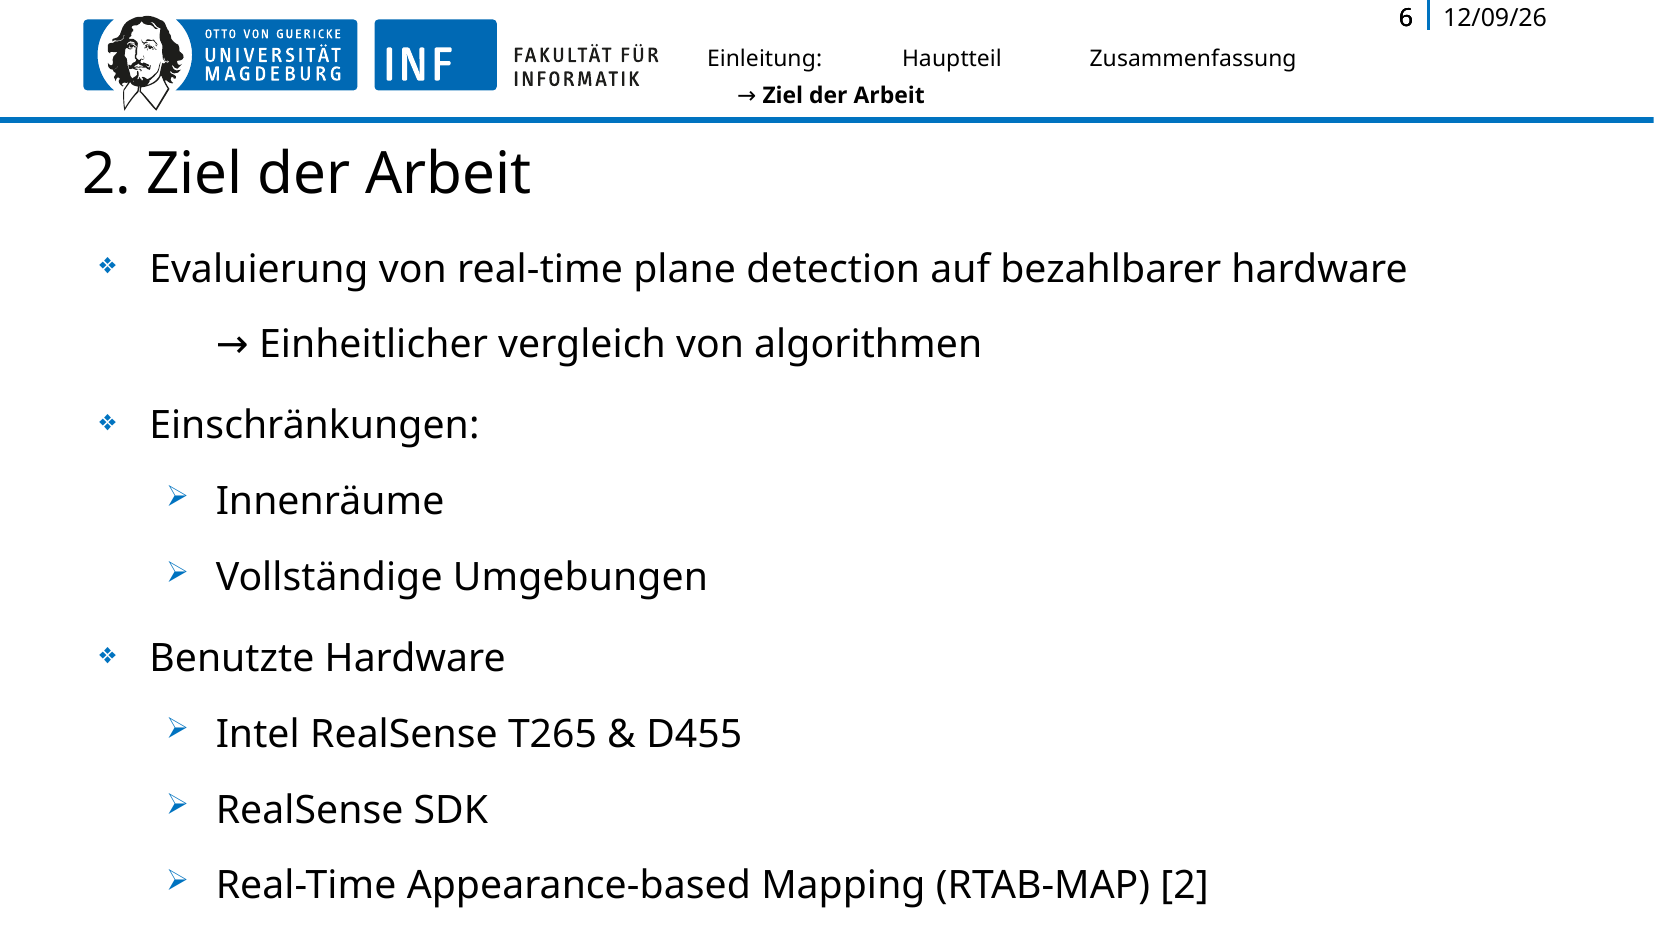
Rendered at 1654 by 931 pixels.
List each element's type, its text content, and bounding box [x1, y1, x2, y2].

list Evaluierung von real-time plane detection auf bezahlbarer hardware → Einheitlicher vergleich von algorithmen Einschränkungen: Innenräume Vollständige Umgebungen Benutzte Hardware Intel RealSense T265 & D455 RealSense SDK Real-Time Appearance-based Mapping (RTAB-MAP) [2] [82, 240, 1571, 916]
title 2. Ziel der Arbeit [82, 131, 1571, 211]
